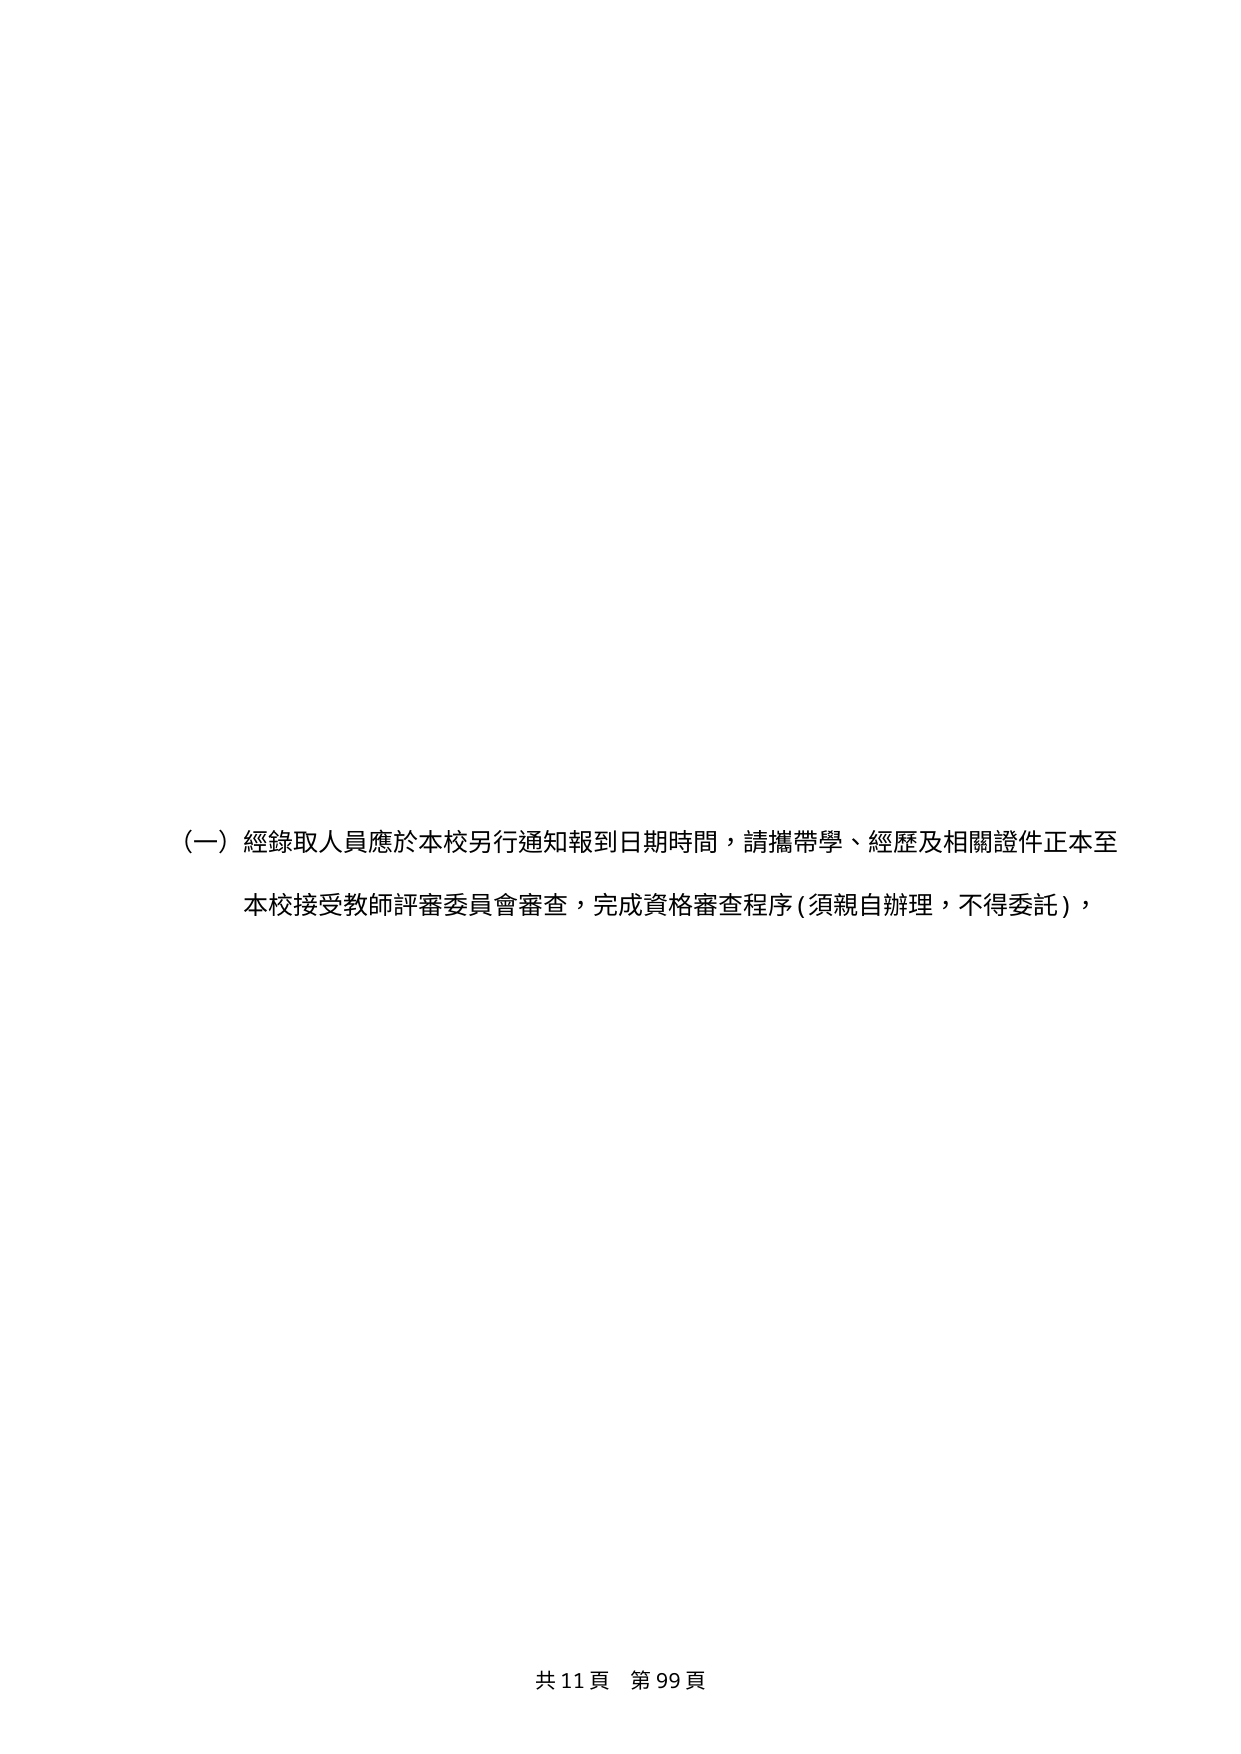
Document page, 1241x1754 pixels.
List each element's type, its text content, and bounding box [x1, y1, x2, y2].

text （一）經錄取人員應於本校另行通知報到日期時間，請攜帶學、經歷及相關證件正本至本校接受教師評審委員會審查，完成資格審查程序(須親自辦理，不得委託)， [168, 799, 1122, 924]
